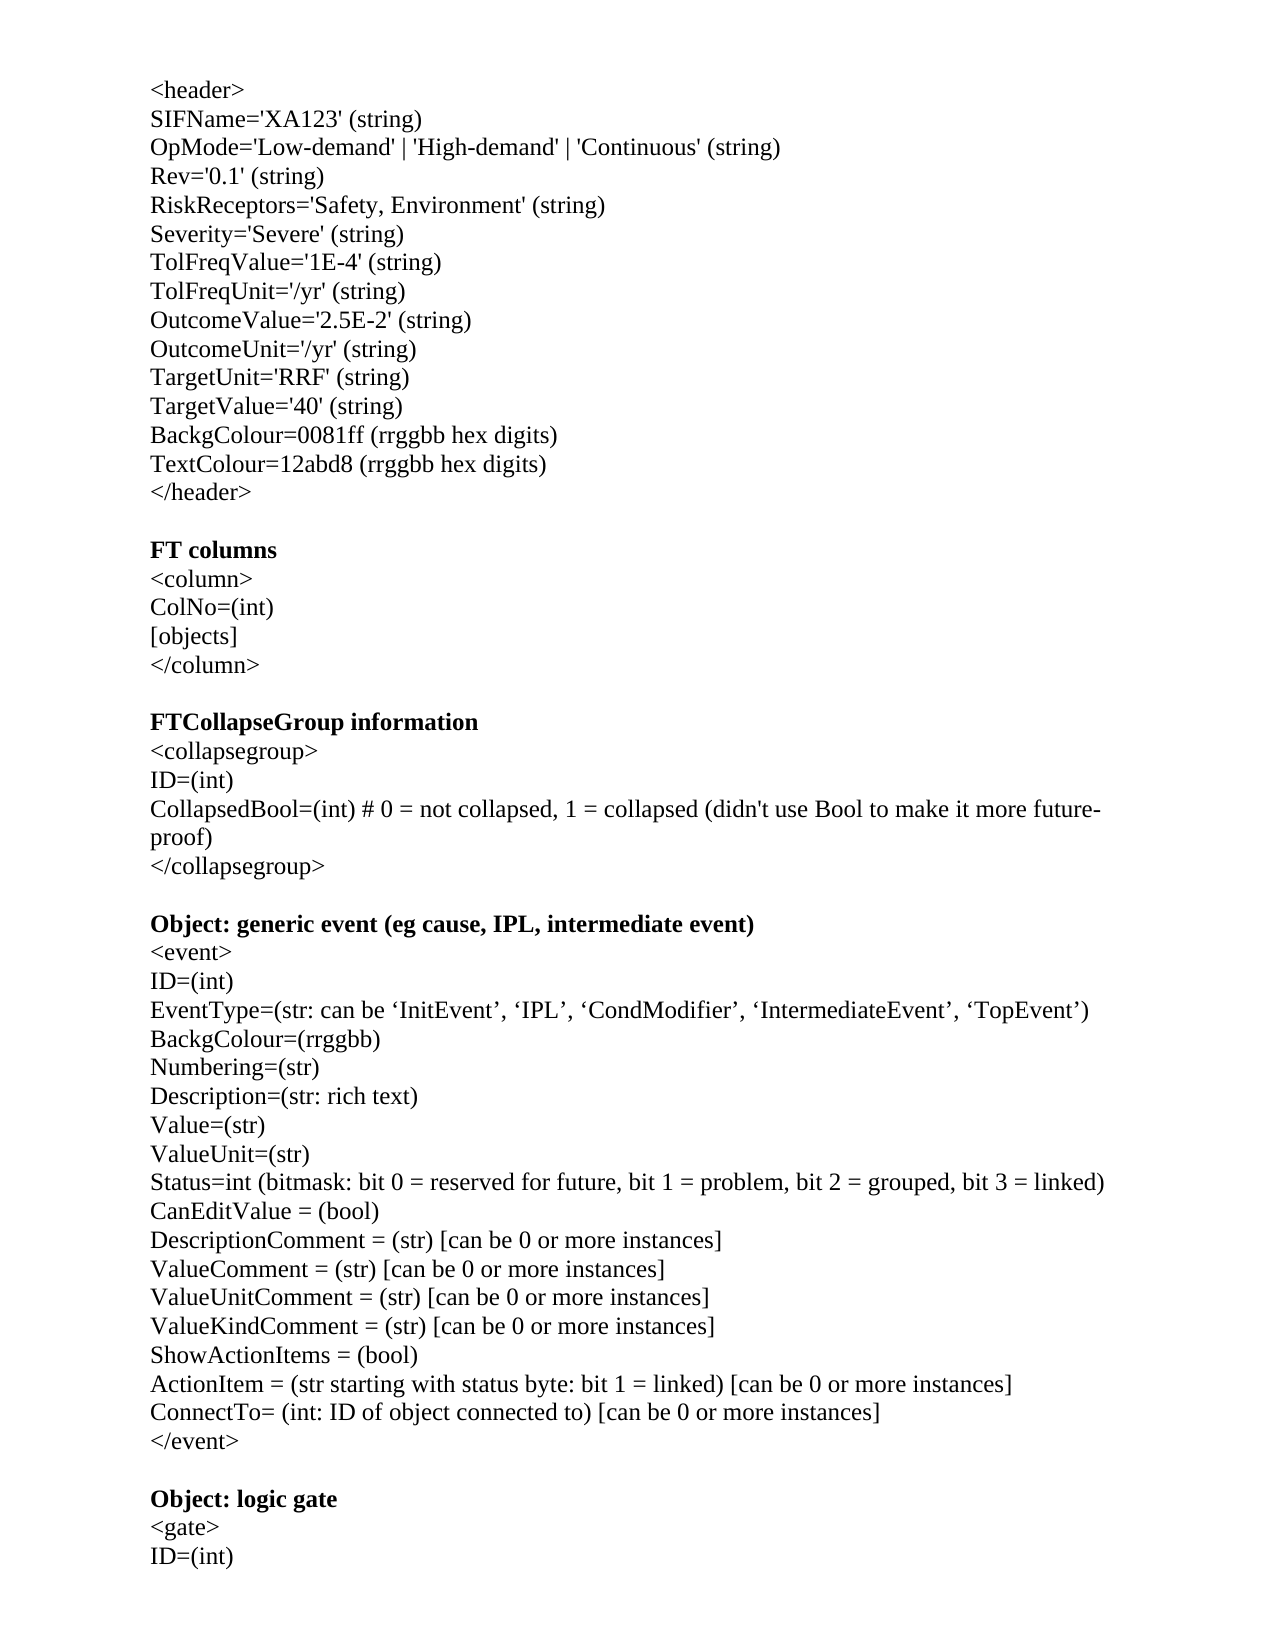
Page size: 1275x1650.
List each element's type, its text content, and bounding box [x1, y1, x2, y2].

text Numbering=(str) [150, 1052, 1125, 1081]
text ID=(int) [150, 765, 1125, 794]
text Value=(str) [150, 1110, 1125, 1139]
text <collapsegroup> [150, 736, 1125, 765]
text ValueKindComment = (str) [can be 0 or more instances] [150, 1311, 1125, 1340]
text Rev='0.1' (string) [150, 161, 1125, 190]
text OutcomeUnit='/yr' (string) [150, 334, 1125, 362]
text Description=(str: rich text) [150, 1081, 1125, 1110]
text </collapsegroup> [150, 851, 1125, 880]
text ValueComment = (str) [can be 0 or more instances] [150, 1254, 1125, 1282]
text TolFreqValue='1E-4' (string) [150, 247, 1125, 276]
text TolFreqUnit='/yr' (string) [150, 276, 1125, 305]
text ActionItem = (str starting with status byte: bit 1 = linked) [can be 0 or more instances] [150, 1369, 1125, 1397]
text <gate> [150, 1512, 1125, 1541]
text TargetValue='40' (string) [150, 391, 1125, 420]
text RiskReceptors='Safety, Environment' (string) [150, 190, 1125, 219]
text SIFName='XA123' (string) [150, 104, 1125, 132]
text ShowActionItems = (bool) [150, 1340, 1125, 1369]
text DescriptionComment = (str) [can be 0 or more instances] [150, 1225, 1125, 1254]
text <header> [150, 75, 1125, 104]
text EventType=(str: can be ‘InitEvent’, ‘IPL’, ‘CondModifier’, ‘IntermediateEvent’, ‘TopEvent’) [150, 995, 1125, 1024]
text <column> [150, 564, 1125, 592]
text </column> [150, 650, 1125, 679]
text Object: generic event (eg cause, IPL, intermediate event) [150, 909, 1125, 937]
text Severity='Severe' (string) [150, 219, 1125, 247]
text FTCollapseGroup information [150, 707, 1125, 736]
text TargetUnit='RRF' (string) [150, 362, 1125, 391]
text ID=(int) [150, 1541, 1125, 1570]
text CanEditValue = (bool) [150, 1196, 1125, 1225]
text FT columns [150, 535, 1125, 564]
text [objects] [150, 621, 1125, 650]
text BackgColour=(rrggbb) [150, 1024, 1125, 1052]
text ColNo=(int) [150, 592, 1125, 621]
text ValueUnitComment = (str) [can be 0 or more instances] [150, 1282, 1125, 1311]
text BackgColour=0081ff (rrggbb hex digits) [150, 420, 1125, 449]
text OpMode='Low-demand' | 'High-demand' | 'Continuous' (string) [150, 132, 1125, 161]
text <event> [150, 937, 1125, 966]
text TextColour=12abd8 (rrggbb hex digits) [150, 449, 1125, 477]
text ValueUnit=(str) [150, 1139, 1125, 1167]
text CollapsedBool=(int) # 0 = not collapsed, 1 = collapsed (didn't use Bool to make it more future-proof) [150, 794, 1125, 851]
text OutcomeValue='2.5E-2' (string) [150, 305, 1125, 334]
text ID=(int) [150, 966, 1125, 995]
text </event> [150, 1426, 1125, 1455]
text Object: logic gate [150, 1484, 1125, 1512]
text </header> [150, 477, 1125, 506]
text Status=int (bitmask: bit 0 = reserved for future, bit 1 = problem, bit 2 = grouped, bit 3 = linked) [150, 1167, 1125, 1196]
text ConnectTo= (int: ID of object connected to) [can be 0 or more instances] [150, 1397, 1125, 1426]
